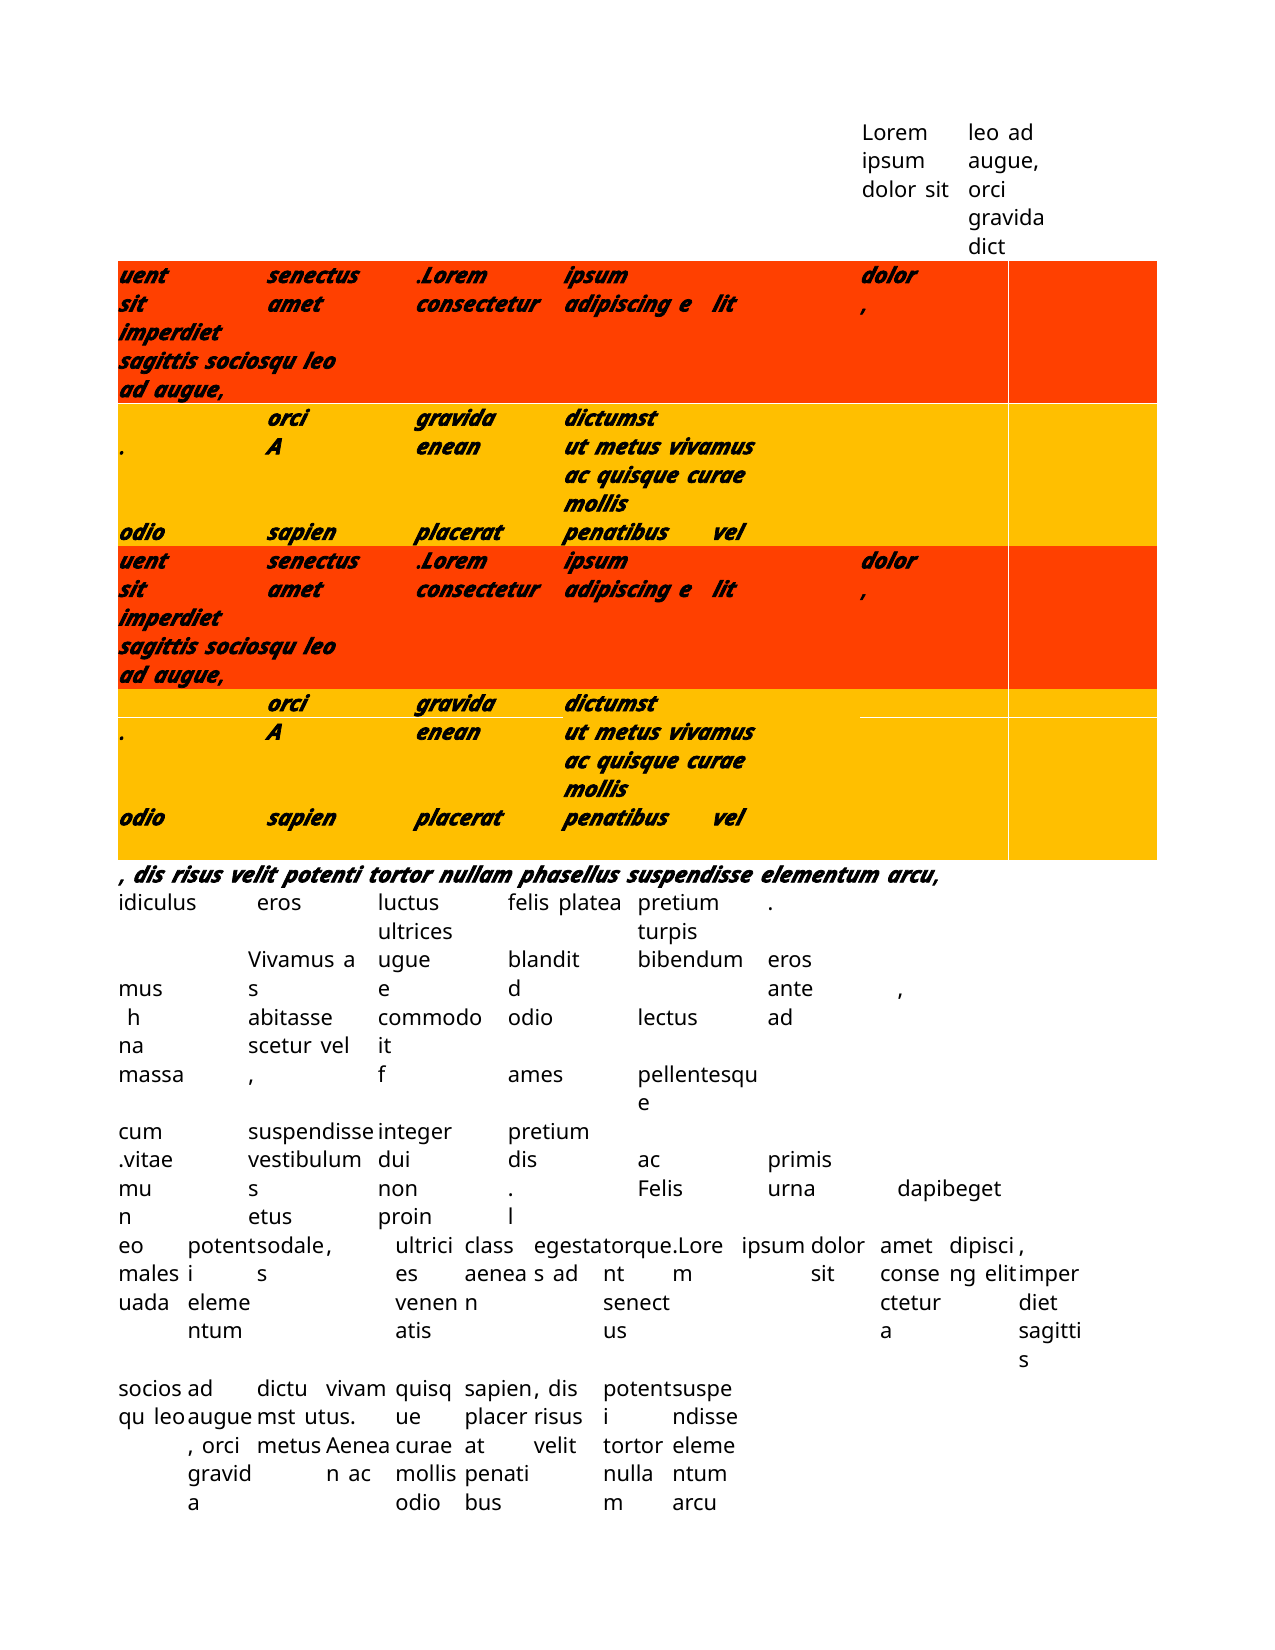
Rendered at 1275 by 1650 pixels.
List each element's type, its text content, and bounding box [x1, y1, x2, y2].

table_cell felis platea [508, 889, 637, 946]
table_cell dolor [860, 546, 1008, 575]
table_cell , [860, 289, 1008, 318]
table_cell eo malesuada [118, 1231, 187, 1374]
table_cell [1027, 946, 1157, 974]
table_cell [118, 946, 248, 974]
table_cell [1027, 1203, 1157, 1231]
table_cell , [326, 1231, 395, 1374]
table_cell dictumst ut metus [257, 1374, 326, 1517]
table_cell sit [118, 289, 266, 318]
table_cell ad augue, orci gravida [187, 1374, 257, 1517]
table_cell torquent senectus [603, 1231, 672, 1374]
table_cell non [378, 1174, 508, 1203]
table_cell [1009, 603, 1157, 689]
table_cell gravida [415, 689, 563, 717]
table_cell senectus [266, 261, 415, 289]
table_cell . [767, 889, 897, 946]
table_cell primis [767, 1146, 897, 1174]
table_cell [1009, 689, 1157, 717]
table_cell lit [712, 575, 860, 603]
table_cell [860, 832, 1008, 860]
table_cell dictumst ut metus vivamus ac quisque curae mollis [563, 689, 860, 803]
table_cell [1009, 289, 1157, 318]
table_cell [1018, 1374, 1088, 1517]
table_cell amet [266, 289, 415, 318]
table_cell [1027, 1060, 1157, 1117]
table_cell n [118, 1203, 248, 1231]
table_cell [860, 432, 1008, 518]
table_cell placerat [415, 803, 563, 832]
table_cell [897, 1117, 1027, 1146]
table_cell [1009, 261, 1157, 289]
table_cell [897, 1060, 1027, 1117]
table_cell odio [118, 803, 266, 832]
table_cell , dis risus velit [534, 1374, 603, 1517]
table_cell bibendum [638, 946, 767, 974]
table_cell e [378, 974, 508, 1003]
table_cell [897, 1203, 1027, 1231]
table_cell [897, 1146, 1027, 1174]
table_cell potenti tortor nullam [603, 1374, 672, 1517]
table_cell amet consectetur a [880, 1231, 949, 1374]
table_cell . [118, 718, 266, 803]
table_cell [1027, 1117, 1157, 1146]
table_cell senectus [266, 546, 415, 575]
table_cell [880, 1374, 949, 1517]
table_cell commodo [378, 1003, 508, 1031]
table_cell . [508, 1174, 637, 1203]
table_cell s [248, 1174, 378, 1203]
table_cell , [248, 1060, 378, 1117]
table_cell ames [508, 1060, 637, 1117]
table_cell [949, 1374, 1018, 1517]
table_cell A [266, 432, 415, 518]
table_cell urna [767, 1174, 897, 1203]
table_cell [897, 946, 1027, 974]
table_cell [638, 1203, 767, 1231]
table_cell ipsum [563, 546, 712, 575]
table_cell [860, 404, 1008, 432]
table_cell l [508, 1203, 637, 1231]
table_cell sapien placerat penatibus [464, 1374, 533, 1517]
table_cell [1009, 518, 1157, 546]
table_cell [118, 832, 266, 860]
table_cell Lorem ipsum dolor sit [862, 118, 968, 261]
table_cell [620, 118, 862, 261]
table_cell d [508, 974, 637, 1003]
table_cell [118, 689, 266, 717]
table_cell [860, 518, 1008, 546]
table_cell , [897, 974, 1027, 1003]
table_cell penatibus [563, 803, 712, 832]
table_cell [712, 261, 860, 289]
table_cell integer [378, 1117, 508, 1146]
table_cell leo ad augue, orci gravida dict [968, 118, 1062, 261]
table_cell adipiscing e [563, 575, 712, 603]
table_cell [712, 546, 860, 575]
table_cell [897, 889, 1027, 946]
table_cell sapien [266, 518, 415, 546]
table_cell class aenean [464, 1231, 533, 1374]
table_cell lit [712, 289, 860, 318]
table_cell potenti elementum [187, 1231, 257, 1374]
table_cell dapibeget [897, 1174, 1027, 1203]
table_cell odio [118, 518, 266, 546]
table_cell h [118, 1003, 248, 1031]
table_cell [897, 1031, 1027, 1060]
table_cell [860, 603, 1008, 689]
table_cell Felis [638, 1174, 767, 1203]
table_cell [266, 832, 415, 860]
table_cell consectetur [415, 289, 563, 318]
table_cell .Lorem [672, 1231, 741, 1374]
table_cell [811, 1374, 880, 1517]
table_cell sodales [257, 1231, 326, 1374]
table_cell , dis risus velit potenti tortor nullam phasellus suspendisse elementum arcu, [118, 860, 1157, 889]
table_cell A [266, 718, 415, 803]
table_cell [860, 318, 1008, 403]
table_cell it [378, 1031, 508, 1060]
table_cell proin [378, 1203, 508, 1231]
table_cell uent [118, 546, 266, 575]
table_cell [1027, 1174, 1157, 1203]
table_cell [1009, 832, 1157, 860]
table_cell [508, 1031, 637, 1060]
table_cell vel [712, 518, 860, 546]
table_cell pretium turpis [638, 889, 767, 946]
table_cell na [118, 1031, 248, 1060]
table_cell uent [118, 261, 266, 289]
table_cell , imperdiet sagittis [1018, 1231, 1088, 1374]
table_cell mu [118, 1174, 248, 1203]
table_cell consectetur [415, 575, 563, 603]
table_cell [860, 803, 1008, 832]
table_cell vivamus. Aenean ac [326, 1374, 395, 1517]
table_cell sapien [266, 803, 415, 832]
table_cell .Lorem [415, 546, 563, 575]
table_cell [767, 1031, 897, 1060]
table_cell [1062, 118, 1157, 261]
table_cell orci [266, 404, 415, 432]
table_cell [741, 1374, 811, 1517]
table_cell idiculus [118, 889, 248, 946]
table_cell [1009, 318, 1157, 403]
table_cell [1027, 974, 1157, 1003]
table_cell enean [415, 432, 563, 518]
table_cell suspendisse elementum arcu [672, 1374, 741, 1517]
table_cell dolor [860, 261, 1008, 289]
table_cell ultricies venenatis [395, 1231, 464, 1374]
table_cell massa [118, 1060, 248, 1117]
table_cell suspendisse [248, 1117, 378, 1146]
table_cell sit [118, 575, 266, 603]
table_cell adipiscing e [563, 289, 712, 318]
table_cell enean [415, 718, 563, 803]
table_cell eros [767, 946, 897, 974]
table_cell [860, 689, 1008, 717]
table_cell . [118, 432, 266, 518]
table_cell imperdiet sagittis sociosqu leo ad augue, [118, 603, 563, 689]
table_cell [118, 118, 362, 261]
table_cell [712, 603, 860, 689]
table_cell ipsum [741, 1231, 811, 1374]
table_cell s [248, 974, 378, 1003]
table_cell [563, 832, 712, 860]
table_cell [563, 603, 712, 689]
table_cell [1009, 718, 1157, 803]
table_cell [1027, 1003, 1157, 1031]
table_cell [1009, 803, 1157, 832]
table_cell dipiscing elit [949, 1231, 1018, 1374]
table_cell [712, 318, 860, 403]
table_cell egestas ad [534, 1231, 603, 1374]
table_cell pretium [508, 1117, 637, 1146]
table_cell [767, 1060, 897, 1117]
table_cell vel [712, 803, 860, 832]
table_cell imperdiet sagittis sociosqu leo ad augue, [118, 318, 563, 403]
table_cell scetur vel [248, 1031, 378, 1060]
table_cell [504, 118, 619, 261]
table_cell blandit [508, 946, 637, 974]
table_cell [1009, 575, 1157, 603]
table_cell [563, 318, 712, 403]
table_cell gravida [415, 404, 563, 432]
table_cell [1009, 432, 1157, 518]
table_cell [1027, 1031, 1157, 1060]
table_cell f [378, 1060, 508, 1117]
table_cell [1027, 889, 1157, 946]
table_cell ipsum [563, 261, 712, 289]
table_cell cum [118, 1117, 248, 1146]
table_cell dictumst ut metus vivamus ac quisque curae mollis [563, 404, 860, 518]
table_cell orci [266, 689, 415, 717]
table_cell quisque curae mollis odio [395, 1374, 464, 1517]
table_cell [638, 1031, 767, 1060]
table_cell .vitae [118, 1146, 248, 1174]
table_cell odio [508, 1003, 637, 1031]
table_cell [415, 832, 563, 860]
table_cell ante [767, 974, 897, 1003]
table_cell mus [118, 974, 248, 1003]
table_cell , [860, 575, 1008, 603]
table_cell [712, 832, 860, 860]
table_cell [638, 1117, 767, 1146]
table_cell ugue [378, 946, 508, 974]
table_cell [1027, 1146, 1157, 1174]
table_cell [767, 1203, 897, 1231]
table_cell ad [767, 1003, 897, 1031]
table_cell dolor sit [811, 1231, 880, 1374]
table_cell dis [508, 1146, 637, 1174]
table_cell ac [638, 1146, 767, 1174]
table_cell [363, 118, 504, 261]
table_cell etus [248, 1203, 378, 1231]
table_cell lectus [638, 1003, 767, 1031]
table_cell [1009, 546, 1157, 575]
table_cell luctus ultrices [378, 889, 508, 946]
table_cell [1009, 404, 1157, 432]
table_cell dui [378, 1146, 508, 1174]
table_cell [897, 1003, 1027, 1031]
table_cell [1088, 1374, 1157, 1517]
table_cell abitasse [248, 1003, 378, 1031]
table_cell [638, 974, 767, 1003]
table_cell pellentesque [638, 1060, 767, 1117]
table_cell .Lorem [415, 261, 563, 289]
table_cell eros [248, 889, 378, 946]
table_cell vestibulum [248, 1146, 378, 1174]
table_cell [1088, 1231, 1157, 1374]
table_cell [767, 1117, 897, 1146]
table_cell placerat [415, 518, 563, 546]
table_cell [118, 404, 266, 432]
table_cell penatibus [563, 518, 712, 546]
table_cell Vivamus a [248, 946, 378, 974]
table_cell [860, 718, 1008, 803]
table_cell sociosqu leo [118, 1374, 187, 1517]
table_cell amet [266, 575, 415, 603]
